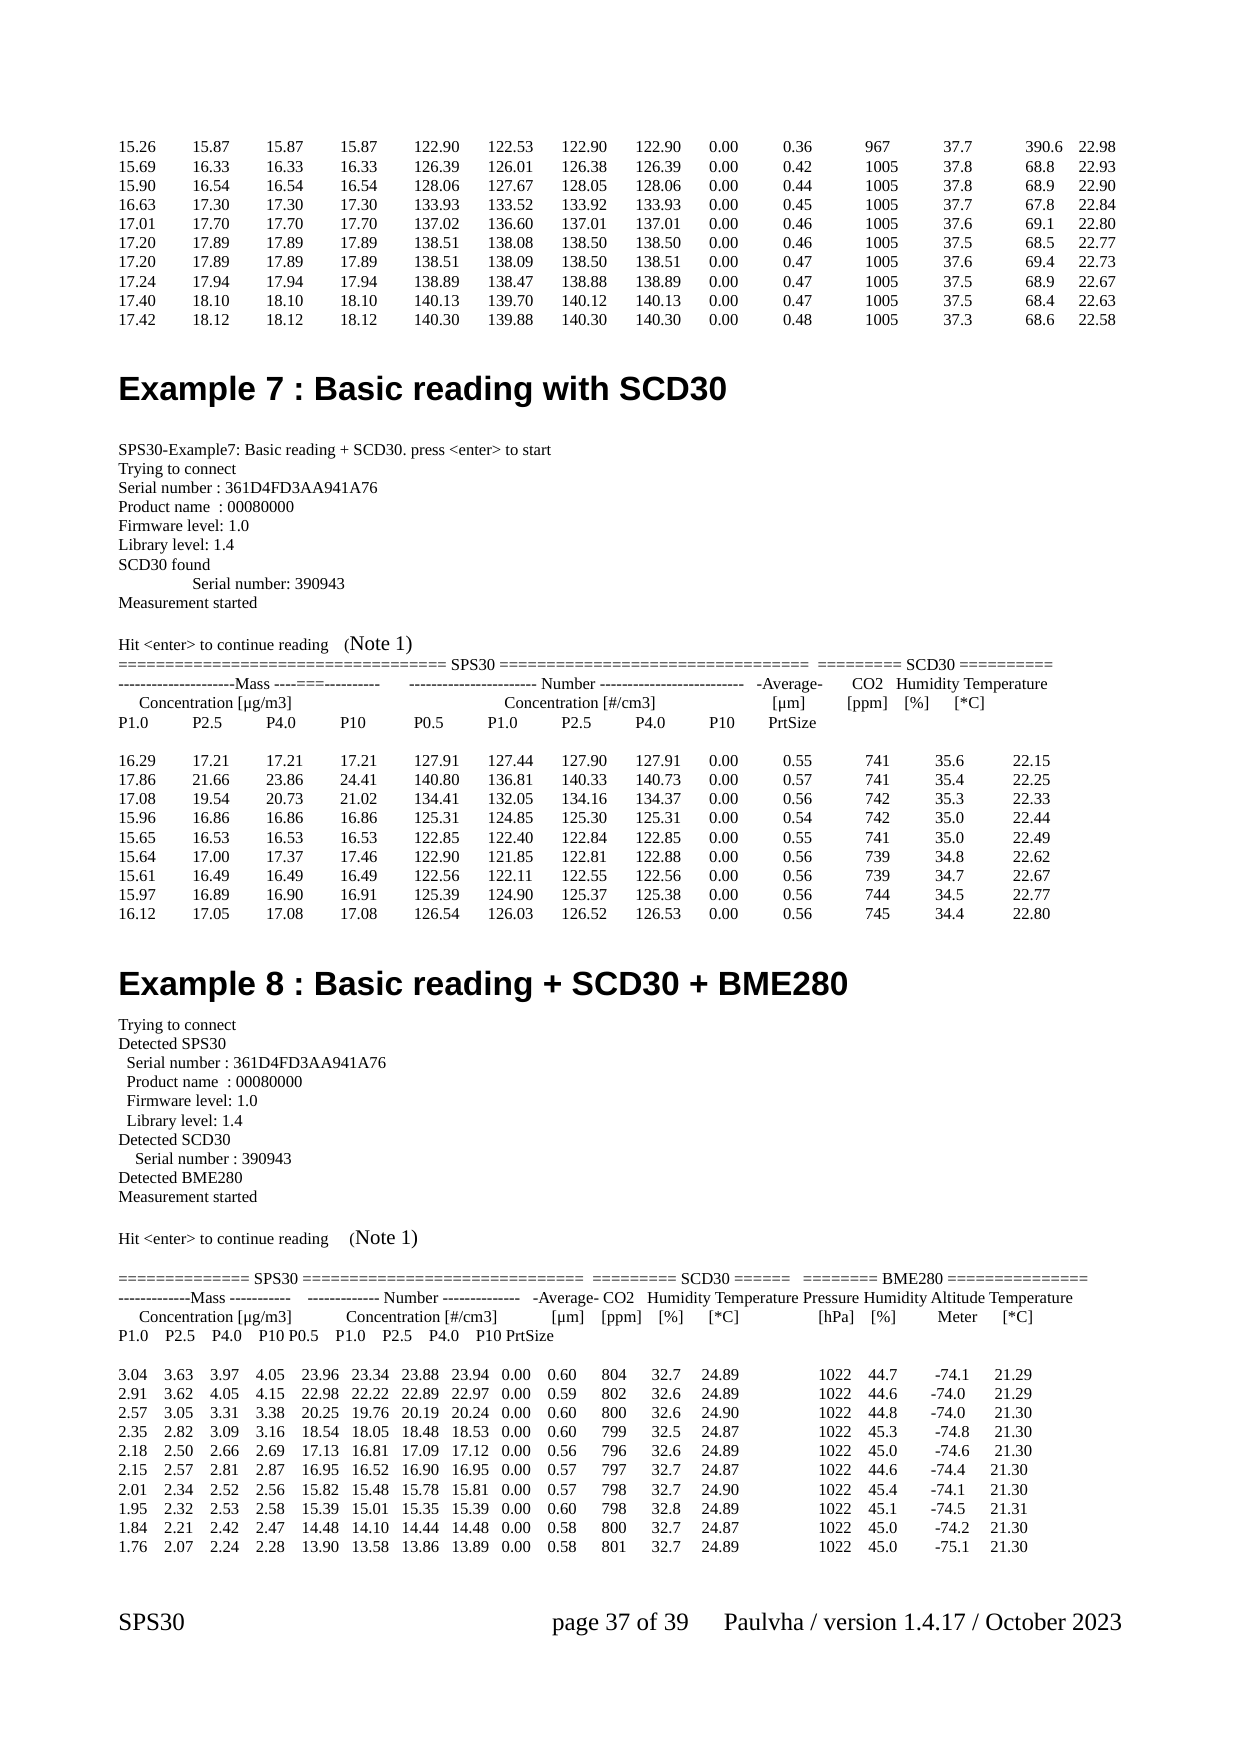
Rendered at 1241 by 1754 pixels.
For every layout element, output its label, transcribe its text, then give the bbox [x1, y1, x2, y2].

text Detected SCD30 [118, 1129, 1122, 1149]
text ---------------------Mass ----===---------- ----------------------- Number -------------------------- -Average- CO2 Humidity Temperature [118, 674, 1122, 693]
text ============== SPS30 ============================== ========= SCD30 ====== ======== BME280 =============== [118, 1268, 1122, 1288]
text 15.69 16.33 16.33 16.33 126.39 126.01 126.38 126.39 0.00 0.42 1005 37.8 68.8 22.93 [118, 156, 1122, 176]
text Detected BME280 [118, 1168, 1122, 1187]
text Hit <enter> to continue reading (Note 1) [118, 1225, 1122, 1249]
text Serial number: 390943 [118, 573, 1122, 593]
text 17.40 18.10 18.10 18.10 140.13 139.70 140.12 140.13 0.00 0.47 1005 37.5 68.4 22.63 [118, 291, 1122, 310]
text Product name : 00080000 [118, 1072, 1122, 1091]
text Trying to connect [118, 458, 1122, 478]
text 3.04 3.63 3.97 4.05 23.96 23.34 23.88 23.94 0.00 0.60 804 32.7 24.89 1022 44.7 -74.1 21.29 [118, 1364, 1122, 1383]
text SPS30-Example7: Basic reading + SCD30. press <enter> to start [118, 439, 1122, 458]
text 2.91 3.62 4.05 4.15 22.98 22.22 22.89 22.97 0.00 0.59 802 32.6 24.89 1022 44.6 -74.0 21.29 [118, 1383, 1122, 1403]
text 17.08 19.54 20.73 21.02 134.41 132.05 134.16 134.37 0.00 0.56 742 35.3 22.33 [118, 789, 1122, 808]
text Measurement started [118, 1187, 1122, 1206]
text P1.0 P2.5 P4.0 P10 P0.5 P1.0 P2.5 P4.0 P10 PrtSize [118, 1326, 1122, 1345]
text Serial number : 361D4FD3AA941A76 [118, 1053, 1122, 1072]
text 15.90 16.54 16.54 16.54 128.06 127.67 128.05 128.06 0.00 0.44 1005 37.8 68.9 22.90 [118, 176, 1122, 195]
text 17.42 18.12 18.12 18.12 140.30 139.88 140.30 140.30 0.00 0.48 1005 37.3 68.6 22.58 [118, 310, 1122, 329]
text 2.57 3.05 3.31 3.38 20.25 19.76 20.19 20.24 0.00 0.60 800 32.6 24.90 1022 44.8 -74.0 21.30 [118, 1403, 1122, 1422]
subtitle Example 7 : Basic reading with SCD30 [118, 369, 1122, 408]
text 2.15 2.57 2.81 2.87 16.95 16.52 16.90 16.95 0.00 0.57 797 32.7 24.87 1022 44.6 -74.4 21.30 [118, 1460, 1122, 1479]
text Library level: 1.4 [118, 1110, 1122, 1129]
text Serial number : 390943 [118, 1149, 1122, 1168]
text Trying to connect [118, 1014, 1122, 1034]
text Serial number : 361D4FD3AA941A76 [118, 478, 1122, 497]
text 17.86 21.66 23.86 24.41 140.80 136.81 140.33 140.73 0.00 0.57 741 35.4 22.25 [118, 770, 1122, 789]
text Firmware level: 1.0 [118, 516, 1122, 535]
text 16.12 17.05 17.08 17.08 126.54 126.03 126.52 126.53 0.00 0.56 745 34.4 22.80 [118, 904, 1122, 923]
text 17.24 17.94 17.94 17.94 138.89 138.47 138.88 138.89 0.00 0.47 1005 37.5 68.9 22.67 [118, 271, 1122, 291]
text -------------Mass ----------- ------------- Number -------------- -Average- CO2 Humidity Temperature Pressure Humidity Altitude Temperature [118, 1288, 1122, 1307]
text 1.84 2.21 2.42 2.47 14.48 14.10 14.44 14.48 0.00 0.58 800 32.7 24.87 1022 45.0 -74.2 21.30 [118, 1518, 1122, 1537]
text SCD30 found [118, 554, 1122, 573]
text 17.20 17.89 17.89 17.89 138.51 138.09 138.50 138.51 0.00 0.47 1005 37.6 69.4 22.73 [118, 252, 1122, 271]
text 2.18 2.50 2.66 2.69 17.13 16.81 17.09 17.12 0.00 0.56 796 32.6 24.89 1022 45.0 -74.6 21.30 [118, 1441, 1122, 1460]
text P1.0 P2.5 P4.0 P10 P0.5 P1.0 P2.5 P4.0 P10 PrtSize [118, 712, 1122, 732]
text 15.26 15.87 15.87 15.87 122.90 122.53 122.90 122.90 0.00 0.36 967 37.7 390.6 22.98 [118, 137, 1122, 156]
text 15.65 16.53 16.53 16.53 122.85 122.40 122.84 122.85 0.00 0.55 741 35.0 22.49 [118, 827, 1122, 847]
text Measurement started [118, 593, 1122, 612]
text Product name : 00080000 [118, 497, 1122, 516]
text 1.95 2.32 2.53 2.58 15.39 15.01 15.35 15.39 0.00 0.60 798 32.8 24.89 1022 45.1 -74.5 21.31 [118, 1498, 1122, 1518]
text Firmware level: 1.0 [118, 1091, 1122, 1110]
text Concentration [μg/m3] Concentration [#/cm3] [μm] [ppm] [%] [*C] [hPa] [%] Meter [*C] [118, 1307, 1122, 1326]
text Concentration [μg/m3] Concentration [#/cm3] [μm] [ppm] [%] [*C] [118, 693, 1122, 712]
text 17.20 17.89 17.89 17.89 138.51 138.08 138.50 138.50 0.00 0.46 1005 37.5 68.5 22.77 [118, 233, 1122, 252]
text Library level: 1.4 [118, 535, 1122, 554]
text Detected SPS30 [118, 1034, 1122, 1053]
text 16.29 17.21 17.21 17.21 127.91 127.44 127.90 127.91 0.00 0.55 741 35.6 22.15 [118, 751, 1122, 770]
text 17.01 17.70 17.70 17.70 137.02 136.60 137.01 137.01 0.00 0.46 1005 37.6 69.1 22.80 [118, 214, 1122, 233]
text 15.64 17.00 17.37 17.46 122.90 121.85 122.81 122.88 0.00 0.56 739 34.8 22.62 [118, 847, 1122, 866]
text 2.01 2.34 2.52 2.56 15.82 15.48 15.78 15.81 0.00 0.57 798 32.7 24.90 1022 45.4 -74.1 21.30 [118, 1479, 1122, 1498]
text Hit <enter> to continue reading (Note 1) [118, 631, 1122, 655]
text 15.61 16.49 16.49 16.49 122.56 122.11 122.55 122.56 0.00 0.56 739 34.7 22.67 [118, 866, 1122, 885]
text 15.96 16.86 16.86 16.86 125.31 124.85 125.30 125.31 0.00 0.54 742 35.0 22.44 [118, 808, 1122, 827]
text 1.76 2.07 2.24 2.28 13.90 13.58 13.86 13.89 0.00 0.58 801 32.7 24.89 1022 45.0 -75.1 21.30 [118, 1537, 1122, 1556]
subtitle Example 8 : Basic reading + SCD30 + BME280 [118, 963, 1122, 1002]
text 15.97 16.89 16.90 16.91 125.39 124.90 125.37 125.38 0.00 0.56 744 34.5 22.77 [118, 885, 1122, 904]
text 16.63 17.30 17.30 17.30 133.93 133.52 133.92 133.93 0.00 0.45 1005 37.7 67.8 22.84 [118, 195, 1122, 214]
text 2.35 2.82 3.09 3.16 18.54 18.05 18.48 18.53 0.00 0.60 799 32.5 24.87 1022 45.3 -74.8 21.30 [118, 1422, 1122, 1441]
text =================================== SPS30 ================================= ========= SCD30 ========== [118, 655, 1122, 674]
